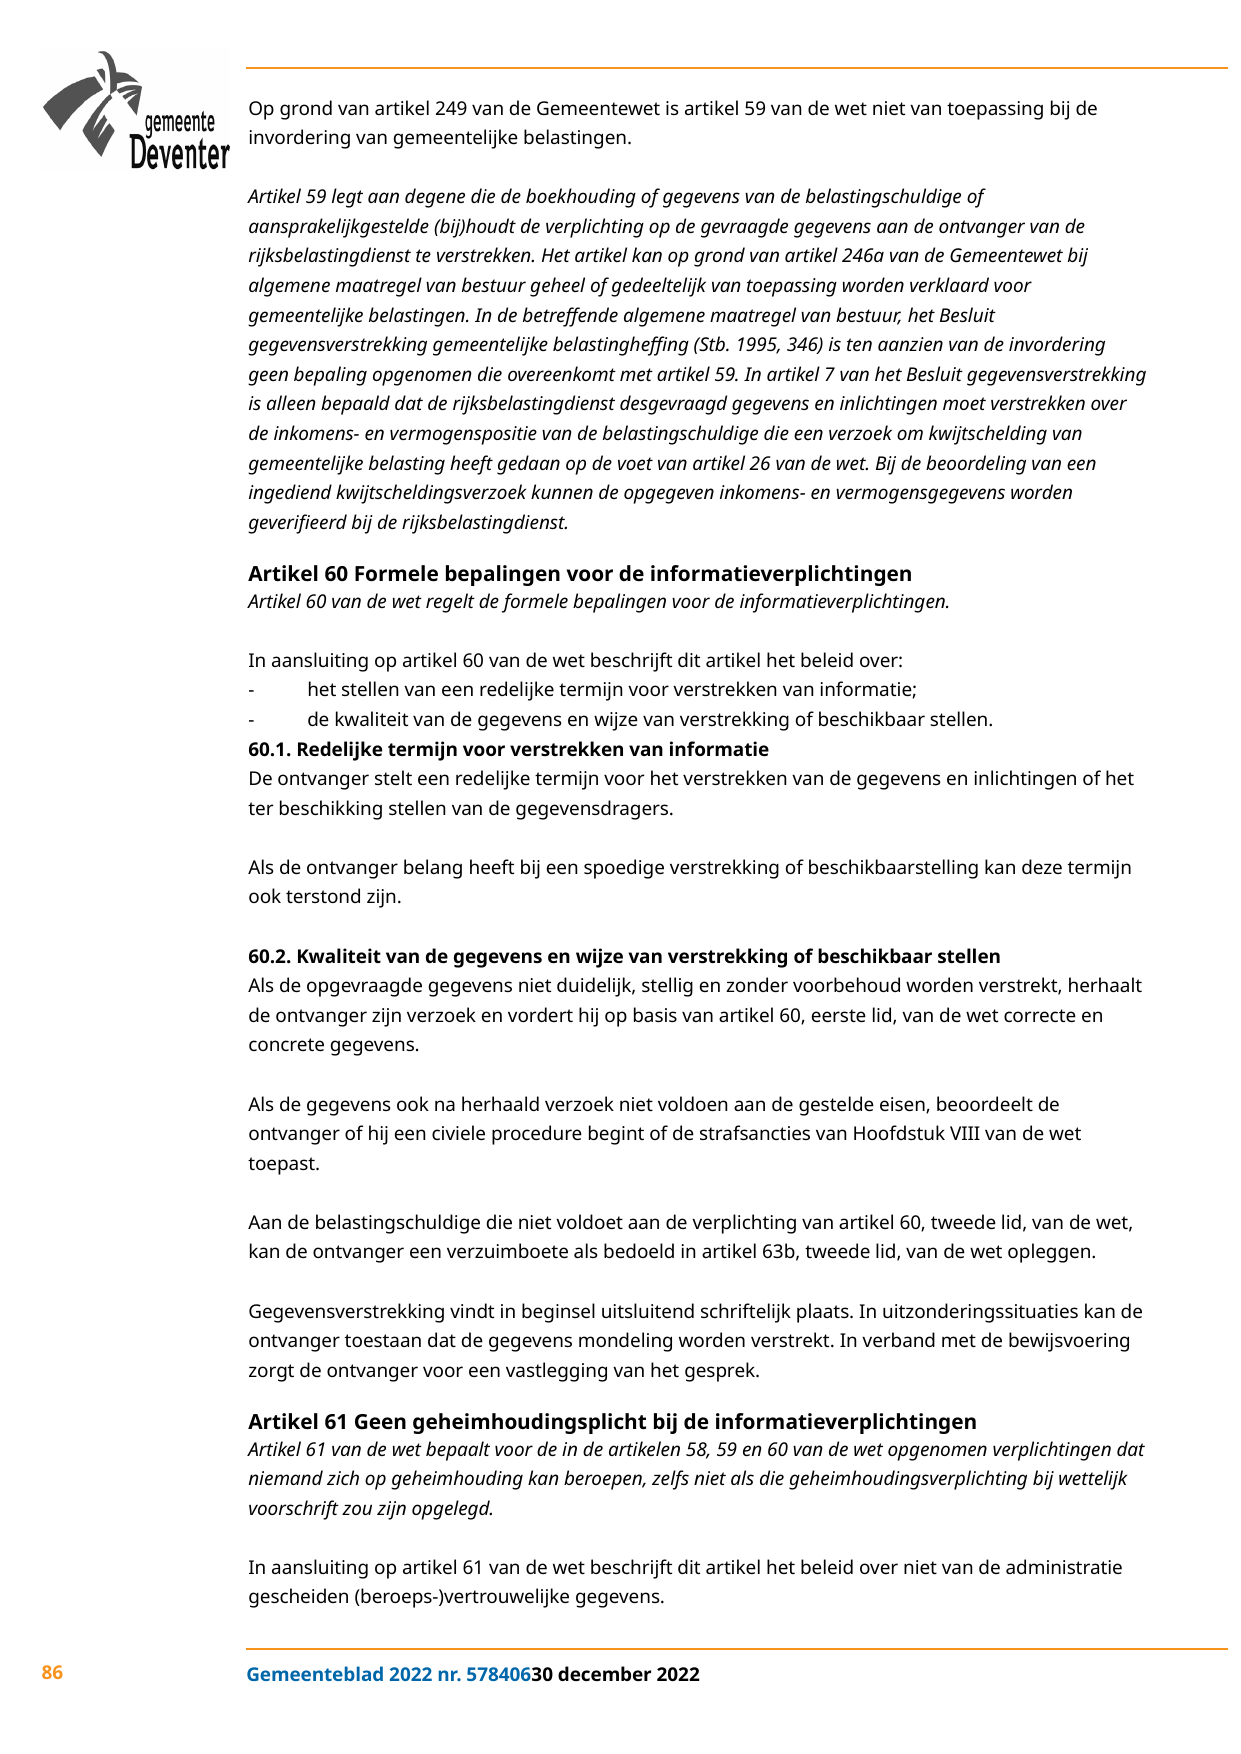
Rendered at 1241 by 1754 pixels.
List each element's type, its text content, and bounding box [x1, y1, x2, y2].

text Artikel 61 Geen geheimhoudingsplicht bij de informatieverplichtingen [248, 1407, 1152, 1436]
text Artikel 60 van de wet regelt de formele bepalingen voor de informatieverplichtingen. [248, 588, 1152, 613]
text 60.2. Kwaliteit van de gegevens en wijze van verstrekking of beschikbaar stellen [248, 943, 1152, 968]
text Als de ontvanger belang heeft bij een spoedige verstrekking of beschikbaarstelling kan deze termijn ook terstond zijn. [248, 854, 1152, 909]
text Artikel 61 van de wet bepaalt voor de in de artikelen 58, 59 en 60 van de wet opgenomen verplichtingen dat niemand zich op geheimhouding kan beroepen, zelfs niet als die geheimhoudingsverplichting bij wettelijk voorschrift zou zijn opgelegd. [248, 1436, 1152, 1521]
text Als de opgevraagde gegevens niet duidelijk, stellig en zonder voorbehoud worden verstrekt, herhaalt de ontvanger zijn verzoek en vordert hij op basis van artikel 60, eerste lid, van de wet correcte en concrete gegevens. [248, 972, 1152, 1057]
list de kwaliteit van de gegevens en wijze van verstrekking of beschikbaar stellen. [248, 706, 1152, 732]
text 60.1. Redelijke termijn voor verstrekken van informatie [248, 736, 1152, 761]
text Op grond van artikel 249 van de Gemeentewet is artikel 59 van de wet niet van toepassing bij de invordering van gemeentelijke belastingen. [248, 95, 1152, 150]
text Gegevensverstrekking vindt in beginsel uitsluitend schriftelijk plaats. In uitzonderingssituaties kan de ontvanger toestaan dat de gegevens mondeling worden verstrekt. In verband met de bewijsvoering zorgt de ontvanger voor een vastlegging van het gesprek. [248, 1298, 1152, 1383]
text Artikel 59 legt aan degene die de boekhouding of gegevens van de belastingschuldige of aansprakelijkgestelde (bij)houdt de verplichting op de gevraagde gegevens aan de ontvanger van de rijksbelastingdienst te verstrekken. Het artikel kan op grond van artikel 246a van de Gemeentewet bij algemene maatregel van bestuur geheel of gedeeltelijk van toepassing worden verklaard voor gemeentelijke belastingen. In de betreffende algemene maatregel van bestuur, het Besluit gegevensverstrekking gemeentelijke belastingheffing (Stb. 1995, 346) is ten aanzien van de invordering geen bepaling opgenomen die overeenkomt met artikel 59. In artikel 7 van het Besluit gegevensverstrekking is alleen bepaald dat de rijksbelastingdienst desgevraagd gegevens en inlichtingen moet verstrekken over de inkomens- en vermogenspositie van de belastingschuldige die een verzoek om kwijtschelding van gemeentelijke belasting heeft gedaan op de voet van artikel 26 van de wet. Bij de beoordeling van een ingediend kwijtscheldingsverzoek kunnen de opgegeven inkomens- en vermogensgegevens worden geverifieerd bij de rijksbelastingdienst. [248, 183, 1152, 535]
text In aansluiting op artikel 60 van de wet beschrijft dit artikel het beleid over: [248, 647, 1152, 673]
text In aansluiting op artikel 61 van de wet beschrijft dit artikel het beleid over niet van de administratie gescheiden (beroeps-)vertrouwelijke gegevens. [248, 1554, 1152, 1609]
text De ontvanger stelt een redelijke termijn voor het verstrekken van de gegevens en inlichtingen of het ter beschikking stellen van de gegevensdragers. [248, 765, 1152, 821]
list het stellen van een redelijke termijn voor verstrekken van informatie; [248, 677, 1152, 702]
text Als de gegevens ook na herhaald verzoek niet voldoen aan de gestelde eisen, beoordeelt de ontvanger of hij een civiele procedure begint of de strafsancties van Hoofdstuk VIII van de wet toepast. [248, 1091, 1152, 1176]
text Aan de belastingschuldige die niet voldoet aan de verplichting van artikel 60, tweede lid, van de wet, kan de ontvanger een verzuimboete als bedoeld in artikel 63b, tweede lid, van de wet opleggen. [248, 1209, 1152, 1264]
picture [41, 47, 231, 172]
text Artikel 60 Formele bepalingen voor de informatieverplichtingen [248, 559, 1152, 588]
